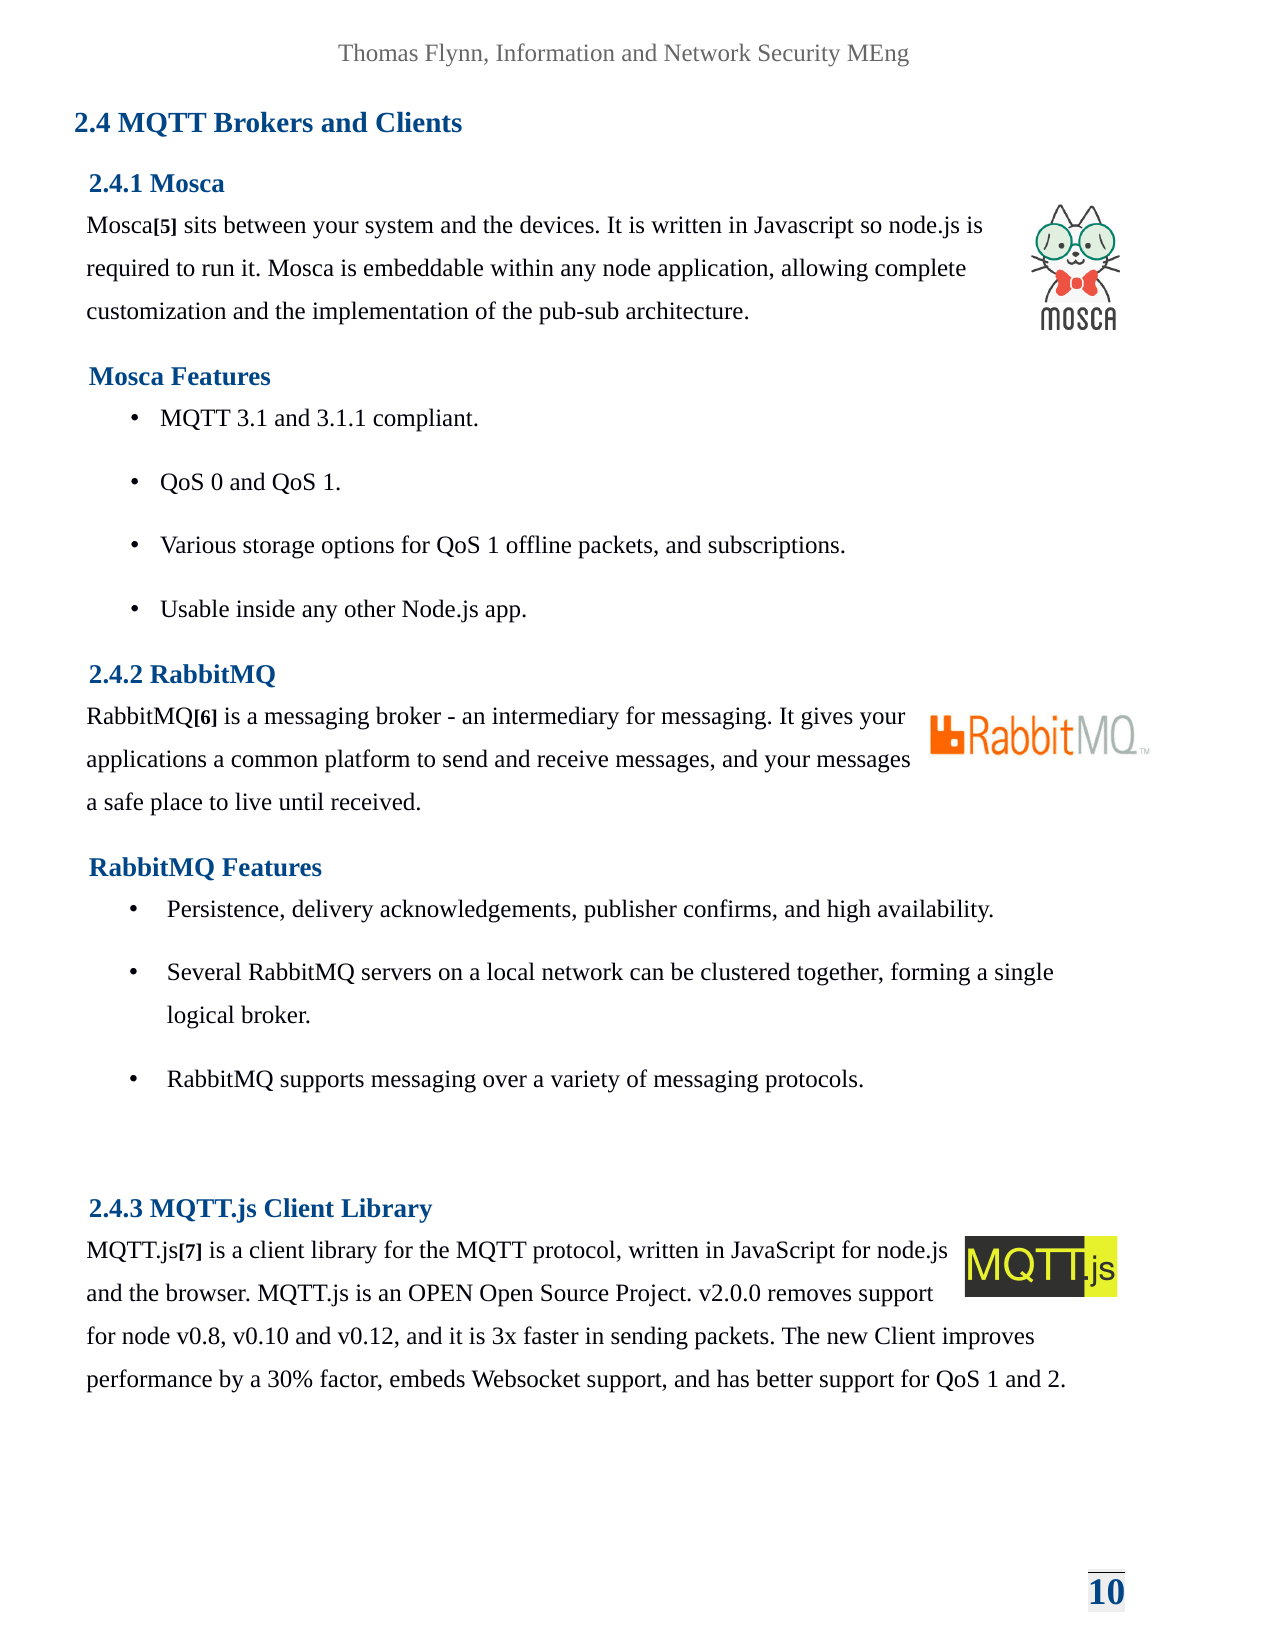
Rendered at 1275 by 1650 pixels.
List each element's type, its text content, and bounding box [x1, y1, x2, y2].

list Several RabbitMQ servers on a local network can be clustered together, forming a single logical broker. [129, 957, 1125, 1029]
list RabbitMQ supports messaging over a variety of messaging protocols. [129, 1064, 1125, 1093]
list Usable inside any other Node.js app. [130, 594, 1125, 623]
list Persistence, delivery acknowledgements, publisher confirms, and high availability. [129, 894, 1125, 922]
list MQTT 3.1 and 3.1.1 compliant. [130, 403, 1125, 432]
picture [1027, 198, 1126, 336]
picture [925, 703, 1157, 763]
picture [964, 1236, 1118, 1297]
subtitle RabbitMQ Features [89, 851, 1125, 882]
list Various storage options for QoS 1 offline packets, and subscriptions. [130, 530, 1125, 559]
subtitle 2.4.2 RabbitMQ [89, 658, 1125, 689]
list QoS 0 and QoS 1. [130, 467, 1125, 495]
text Mosca[5] sits between your system and the devices. It is written in Javascript so node.js is required to run it. Mosca is embeddable within any node application, allowing complete customization and the implementation of the pub-sub architecture. [86, 210, 1027, 325]
subtitle 2.4.1 Mosca [89, 167, 1125, 198]
text RabbitMQ[6] is a messaging broker - an intermediary for messaging. It gives your applications a common platform to send and receive messages, and your messages a safe place to live until received. [86, 701, 1125, 816]
subtitle 2.4.3 MQTT.js Client Library [89, 1192, 1125, 1223]
subtitle Mosca Features [89, 360, 1125, 391]
text MQTT.js[7] is a client library for the MQTT protocol, written in JavaScript for node.js and the browser. MQTT.js is an OPEN Open Source Project. v2.0.0 removes support for node v0.8, v0.10 and v0.12, and it is 3x faster in sending packets. The new Client improves performance by a 30% factor, embeds Websocket support, and has better support for QoS 1 and 2. [86, 1235, 1125, 1393]
subtitle 2.4 MQTT Brokers and Clients [74, 105, 1125, 138]
